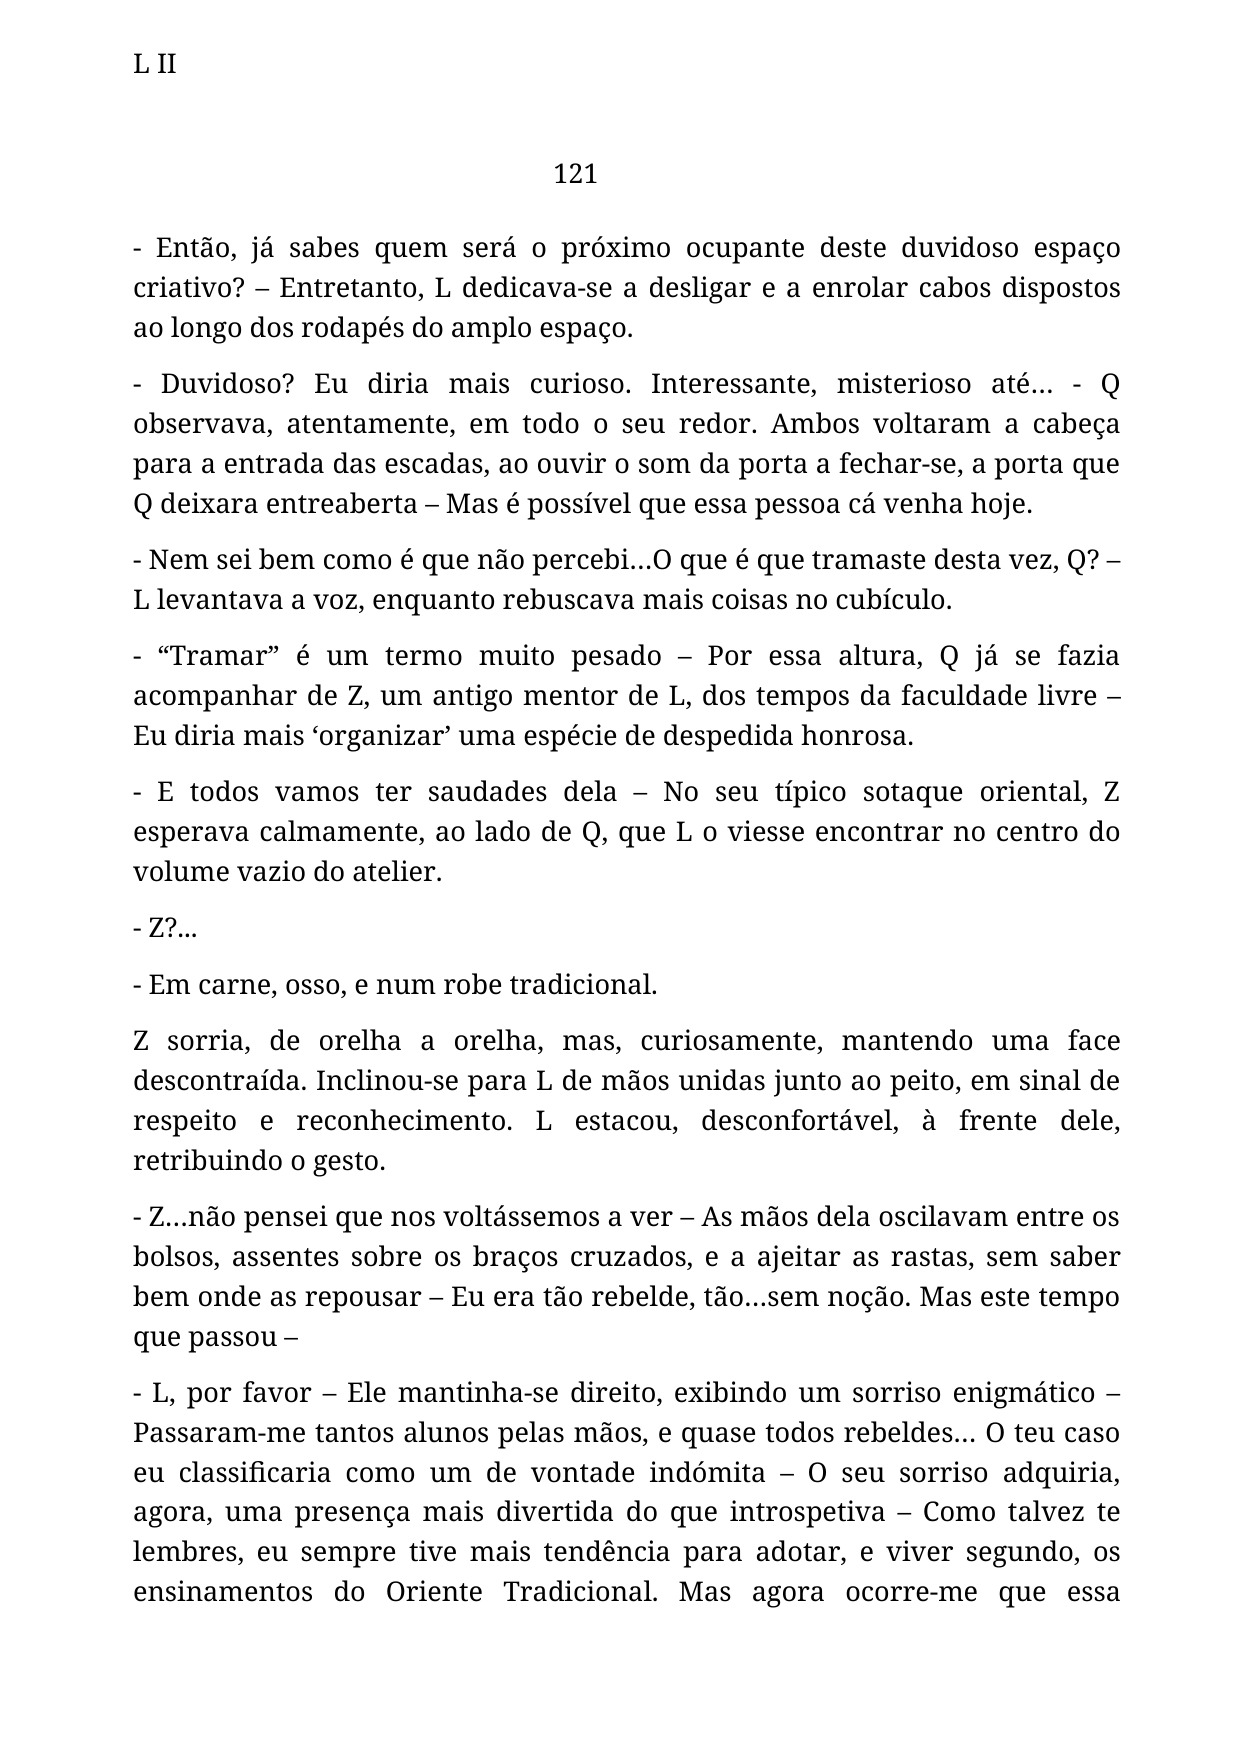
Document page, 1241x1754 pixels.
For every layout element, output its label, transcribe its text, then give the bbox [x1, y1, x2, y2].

text - E todos vamos ter saudades dela – No seu típico sotaque oriental, Z esperava calmamente, ao lado de Q, que L o viesse encontrar no centro do volume vazio do atelier. [133, 773, 1122, 889]
text - Então, já sabes quem será o próximo ocupante deste duvidoso espaço criativo? – Entretanto, L dedicava-se a desligar e a enrolar cabos dispostos ao longo dos rodapés do amplo espaço. [133, 229, 1122, 345]
text - “Tramar” é um termo muito pesado – Por essa altura, Q já se fazia acompanhar de Z, um antigo mentor de L, dos tempos da faculdade livre – Eu diria mais ‘organizar’ uma espécie de despedida honrosa. [133, 637, 1122, 753]
text - Z?... [133, 909, 1122, 946]
text - Z…não pensei que nos voltássemos a ver – As mãos dela oscilavam entre os bolsos, assentes sobre os braços cruzados, e a ajeitar as rastas, sem saber bem onde as repousar – Eu era tão rebelde, tão…sem noção. Mas este tempo que passou – [133, 1198, 1122, 1354]
text - Duvidoso? Eu diria mais curioso. Interessante, misterioso até… - Q observava, atentamente, em todo o seu redor. Ambos voltaram a cabeça para a entrada das escadas, ao ouvir o som da porta a fechar-se, a porta que Q deixara entreaberta – Mas é possível que essa pessoa cá venha hoje. [133, 365, 1122, 521]
text - L, por favor – Ele mantinha-se direito, exibindo um sorriso enigmático – Passaram-me tantos alunos pelas mãos, e quase todos rebeldes… O teu caso eu classificaria como um de vontade indómita – O seu sorriso adquiria, agora, uma presença mais divertida do que introspetiva – Como talvez te lembres, eu sempre tive mais tendência para adotar, e viver segundo, os ensinamentos do Oriente Tradicional. Mas agora ocorre-me que essa [133, 1373, 1122, 1609]
text Z sorria, de orelha a orelha, mas, curiosamente, mantendo uma face descontraída. Inclinou-se para L de mãos unidas junto ao peito, em sinal de respeito e reconhecimento. L estacou, desconfortável, à frente dele, retribuindo o gesto. [133, 1022, 1122, 1178]
text - Em carne, osso, e num robe tradicional. [133, 965, 1122, 1002]
text - Nem sei bem como é que não percebi…O que é que tramaste desta vez, Q? – L levantava a voz, enquanto rebuscava mais coisas no cubículo. [133, 541, 1122, 617]
